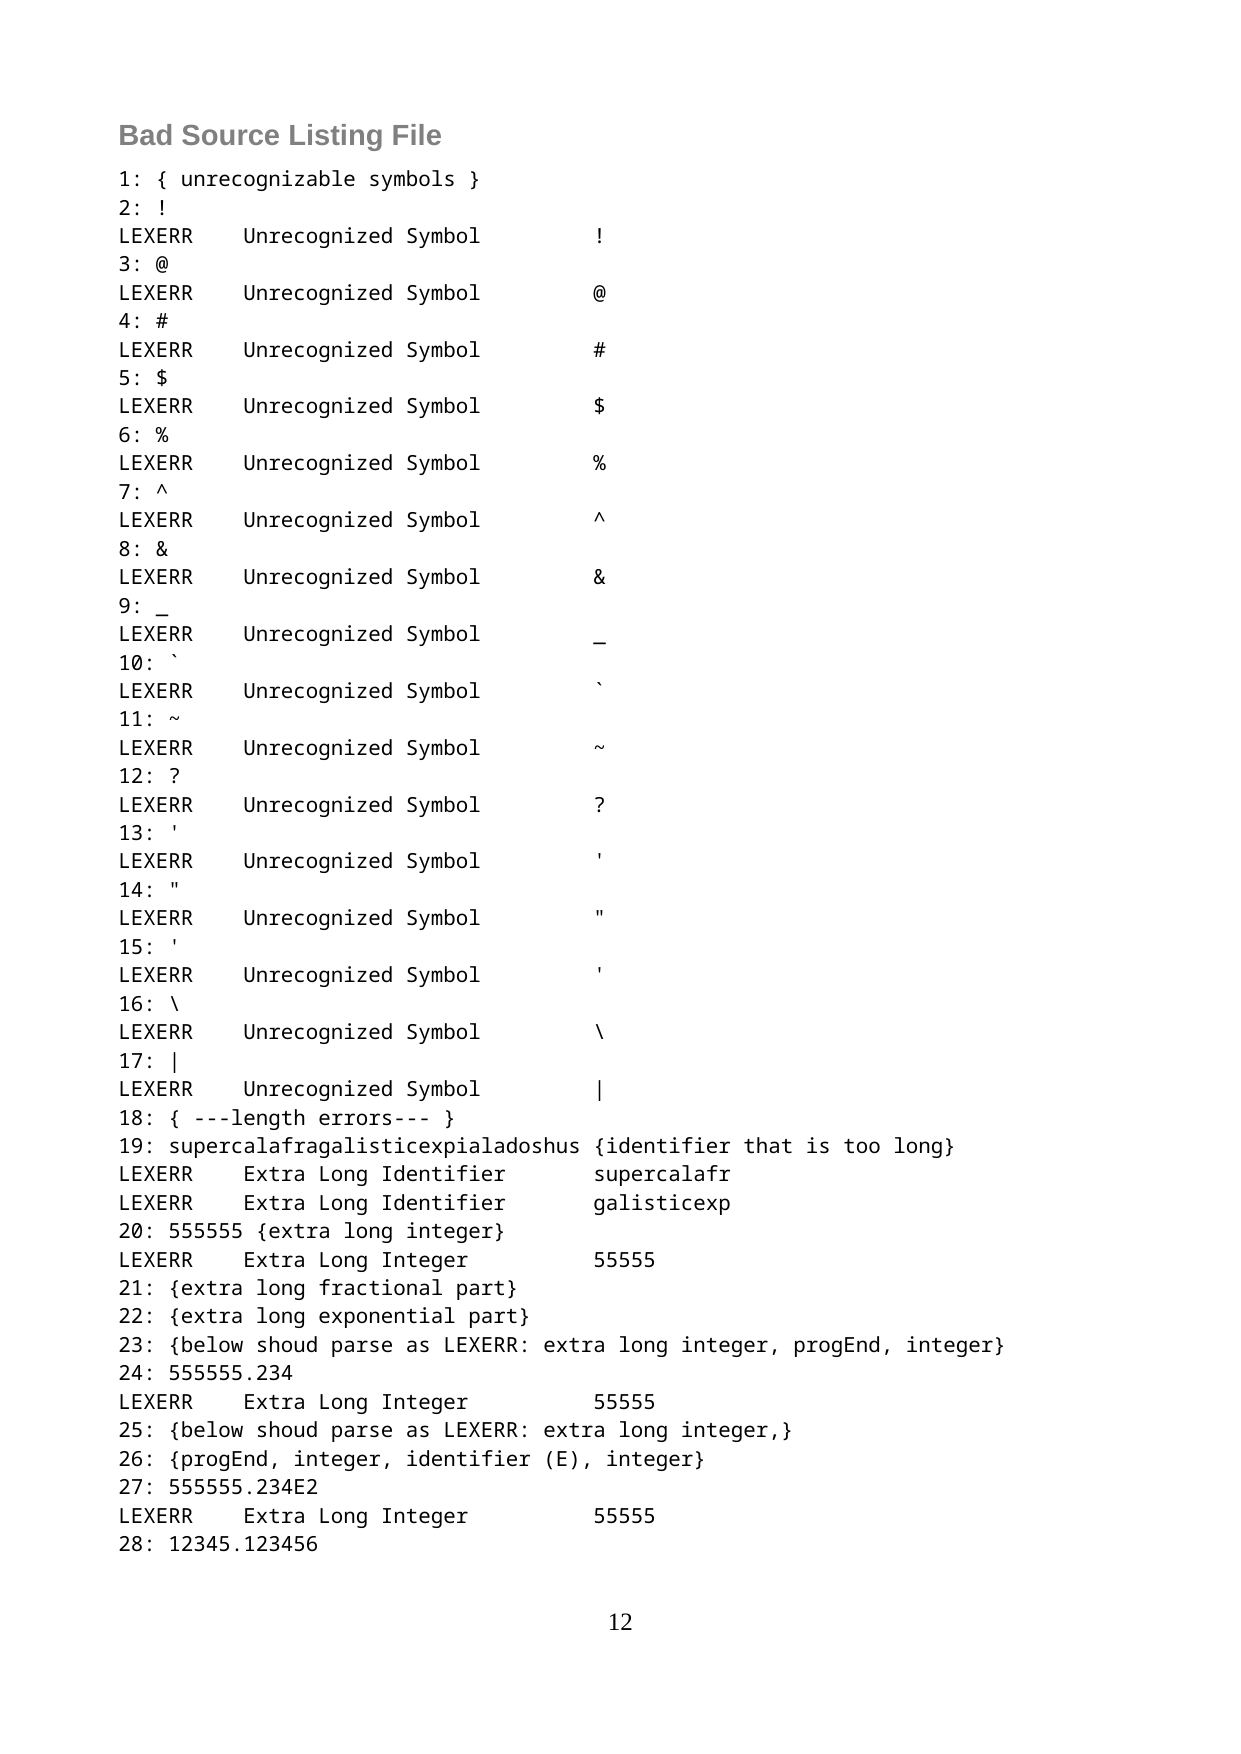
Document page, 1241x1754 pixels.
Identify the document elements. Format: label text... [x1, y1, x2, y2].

text 4: # [118, 306, 1122, 335]
text LEXERR Unrecognized Symbol ! [118, 221, 1122, 249]
text 13: ' [118, 818, 1122, 847]
text 6: % [118, 420, 1122, 448]
text LEXERR Unrecognized Symbol ` [118, 676, 1122, 704]
text 17: | [118, 1046, 1122, 1074]
text LEXERR Unrecognized Symbol \ [118, 1017, 1122, 1046]
text LEXERR Extra Long Identifier supercalafr [118, 1159, 1122, 1188]
text 19: supercalafragalisticexpialadoshus {identifier that is too long} [118, 1131, 1122, 1159]
text 1: { unrecognizable symbols } [118, 164, 1122, 193]
text LEXERR Extra Long Identifier galisticexp [118, 1188, 1122, 1216]
text LEXERR Unrecognized Symbol & [118, 562, 1122, 591]
text 5: $ [118, 363, 1122, 392]
text 27: 555555.234E2 [118, 1472, 1122, 1501]
text 9: _ [118, 591, 1122, 619]
text LEXERR Unrecognized Symbol % [118, 448, 1122, 477]
text 10: ` [118, 648, 1122, 676]
text 28: 12345.123456 [118, 1529, 1122, 1558]
text LEXERR Unrecognized Symbol " [118, 903, 1122, 932]
text 25: {below shoud parse as LEXERR: extra long integer,} [118, 1415, 1122, 1444]
text LEXERR Unrecognized Symbol # [118, 335, 1122, 363]
text 14: " [118, 875, 1122, 903]
text 23: {below shoud parse as LEXERR: extra long integer, progEnd, integer} [118, 1330, 1122, 1358]
text 20: 555555 {extra long integer} [118, 1216, 1122, 1245]
text 11: ~ [118, 704, 1122, 733]
text LEXERR Unrecognized Symbol ' [118, 960, 1122, 989]
text LEXERR Extra Long Integer 55555 [118, 1245, 1122, 1273]
text LEXERR Unrecognized Symbol | [118, 1074, 1122, 1103]
text 12: ? [118, 761, 1122, 790]
text 24: 555555.234 [118, 1358, 1122, 1387]
text LEXERR Unrecognized Symbol _ [118, 619, 1122, 648]
text LEXERR Extra Long Integer 55555 [118, 1501, 1122, 1529]
text 18: { ---length errors--- } [118, 1103, 1122, 1131]
text 7: ^ [118, 477, 1122, 505]
text LEXERR Unrecognized Symbol ' [118, 847, 1122, 875]
text 15: ' [118, 932, 1122, 960]
text 8: & [118, 534, 1122, 562]
text LEXERR Unrecognized Symbol $ [118, 392, 1122, 420]
text LEXERR Unrecognized Symbol ~ [118, 733, 1122, 761]
text 21: {extra long fractional part} [118, 1273, 1122, 1302]
text 16: \ [118, 989, 1122, 1017]
subtitle Bad Source Listing File [118, 118, 1122, 152]
text LEXERR Unrecognized Symbol ? [118, 790, 1122, 818]
text LEXERR Unrecognized Symbol @ [118, 278, 1122, 306]
text 2: ! [118, 193, 1122, 221]
text 3: @ [118, 249, 1122, 278]
text LEXERR Unrecognized Symbol ^ [118, 505, 1122, 534]
text LEXERR Extra Long Integer 55555 [118, 1387, 1122, 1415]
text 22: {extra long exponential part} [118, 1302, 1122, 1330]
text 26: {progEnd, integer, identifier (E), integer} [118, 1444, 1122, 1472]
